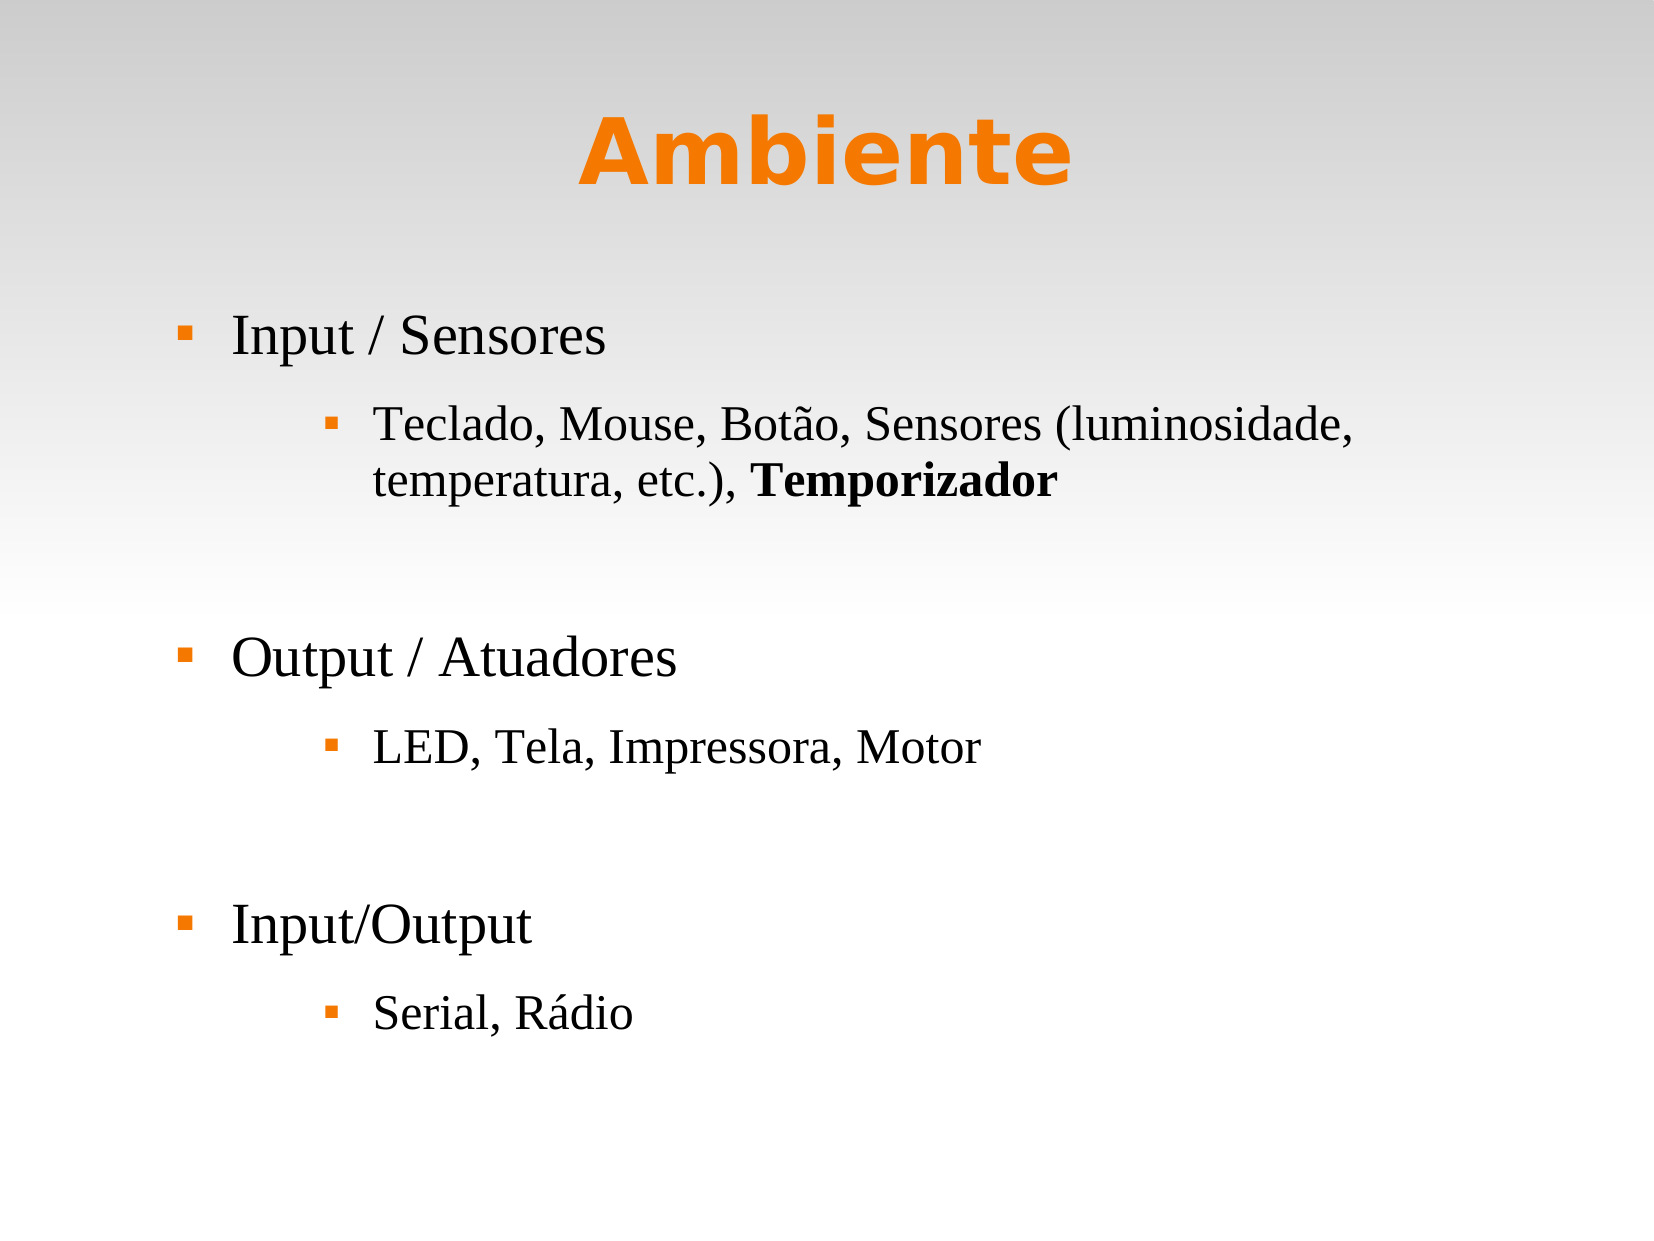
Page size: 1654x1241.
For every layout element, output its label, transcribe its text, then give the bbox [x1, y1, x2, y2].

list Input / Sensores Teclado, Mouse, Botão, Sensores (luminosidade, temperatura, etc.), Temporizador Output / Atuadores LED, Tela, Impressora, Motor Input/Output Serial, Rádio [89, 302, 1463, 1121]
title Ambiente [82, 49, 1571, 257]
